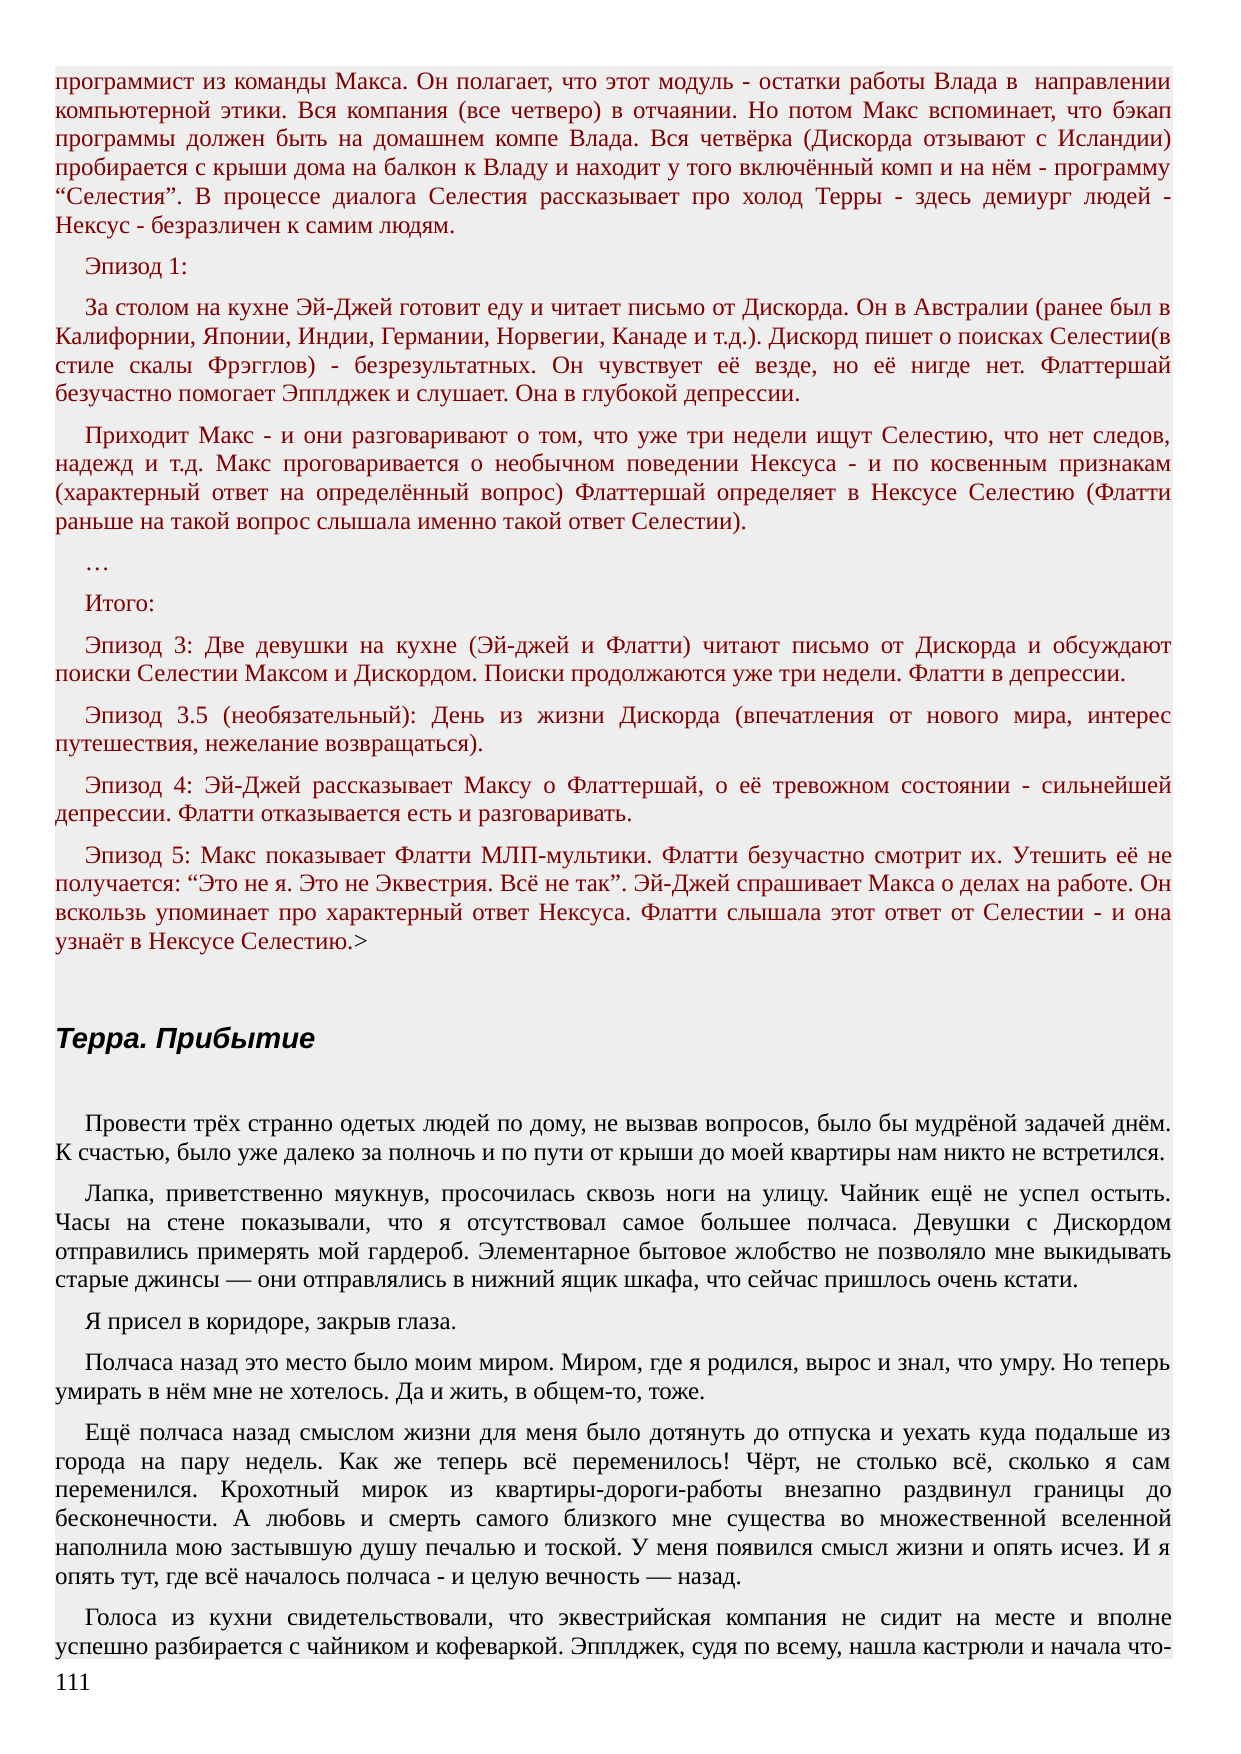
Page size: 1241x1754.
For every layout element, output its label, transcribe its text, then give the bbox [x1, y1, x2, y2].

subtitle Терра. Прибытие [55, 1021, 1173, 1054]
text Эпизод 1: [55, 251, 1173, 280]
text Эпизод 3: Две девушки на кухне (Эй-джей и Флатти) читают письмо от Дискорда и обсуждают поиски Селестии Максом и Дискордом. Поиски продолжаются уже три недели. Флатти в депрессии. [55, 630, 1173, 687]
text Эпизод 5: Макс показывает Флатти МЛП-мультики. Флатти безучастно смотрит их. Утешить её не получается: “Это не я. Это не Эквестрия. Всё не так”. Эй-Джей спрашивает Макса о делах на работе. Он вскользь упоминает про характерный ответ Нексуса. Флатти слышала этот ответ от Селестии - и она узнаёт в Нексусе Селестию.> [55, 840, 1173, 955]
text Лапка, приветственно мяукнув, просочилась сквозь ноги на улицу. Чайник ещё не успел остыть. Часы на стене показывали, что я отсутствовал самое большее полчаса. Девушки с Дискордом отправились примерять мой гардероб. Элементарное бытовое жлобство не позволяло мне выкидывать старые джинсы — они отправлялись в нижний ящик шкафа, что сейчас пришлось очень кстати. [55, 1178, 1173, 1293]
text За столом на кухне Эй-Джей готовит еду и читает письмо от Дискорда. Он в Австралии (ранее был в Калифорнии, Японии, Индии, Германии, Норвегии, Канаде и т.д.). Дискорд пишет о поисках Селестии(в стиле скалы Фрэгглов) - безрезультатных. Он чувствует её везде, но её нигде нет. Флаттершай безучастно помогает Эпплджек и слушает. Она в глубокой депрессии. [55, 292, 1173, 407]
text Эпизод 3.5 (необязательный): День из жизни Дискорда (впечатления от нового мира, интерес путешествия, нежелание возвращаться). [55, 700, 1173, 757]
text Полчаса назад это место было моим миром. Миром, где я родился, вырос и знал, что умру. Но теперь умирать в нём мне не хотелось. Да и жить, в общем-то, тоже. [55, 1347, 1173, 1404]
text Итого: [55, 588, 1173, 617]
text Эпизод 4: Эй-Джей рассказывает Максу о Флаттершай, о её тревожном состоянии - сильнейшей депрессии. Флатти отказывается есть и разговаривать. [55, 770, 1173, 827]
text Голоса из кухни свидетельствовали, что эквестрийская компания не сидит на месте и вполне успешно разбирается с чайником и кофеваркой. Эпплджек, судя по всему, нашла кастрюли и начала что- [55, 1602, 1173, 1659]
text … [55, 547, 1173, 576]
text Провести трёх странно одетых людей по дому, не вызвав вопросов, было бы мудрёной задачей днём. К счастью, было уже далеко за полночь и по пути от крыши до моей квартиры нам никто не встретился. [55, 1108, 1173, 1166]
text Ещё полчаса назад смыслом жизни для меня было дотянуть до отпуска и уехать куда подальше из города на пару недель. Как же теперь всё переменилось! Чёрт, не столько всё, сколько я сам переменился. Крохотный мирок из квартиры-дороги-работы внезапно раздвинул границы до бесконечности. А любовь и смерть самого близкого мне существа во множественной вселенной наполнила мою застывшую душу печалью и тоской. У меня появился смысл жизни и опять исчез. И я опять тут, где всё началось полчаса - и целую вечность — назад. [55, 1417, 1173, 1589]
text Приходит Макс - и они разговаривают о том, что уже три недели ищут Селестию, что нет следов, надежд и т.д. Макс проговаривается о необычном поведении Нексуса - и по косвенным признакам (характерный ответ на определённый вопрос) Флаттершай определяет в Нексусе Селестию (Флатти раньше на такой вопрос слышала именно такой ответ Селестии). [55, 420, 1173, 535]
text Я присел в коридоре, закрыв глаза. [55, 1306, 1173, 1334]
text программист из команды Макса. Он полагает, что этот модуль - остатки работы Влада в направлении компьютерной этики. Вся компания (все четверо) в отчаянии. Но потом Макс вспоминает, что бэкап программы должен быть на домашнем компе Влада. Вся четвёрка (Дискорда отзывают с Исландии) пробирается с крыши дома на балкон к Владу и находит у того включённый комп и на нём - программу “Селестия”. В процессе диалога Селестия рассказывает про холод Терры - здесь демиург людей - Нексус - безразличен к самим людям. [55, 66, 1173, 238]
